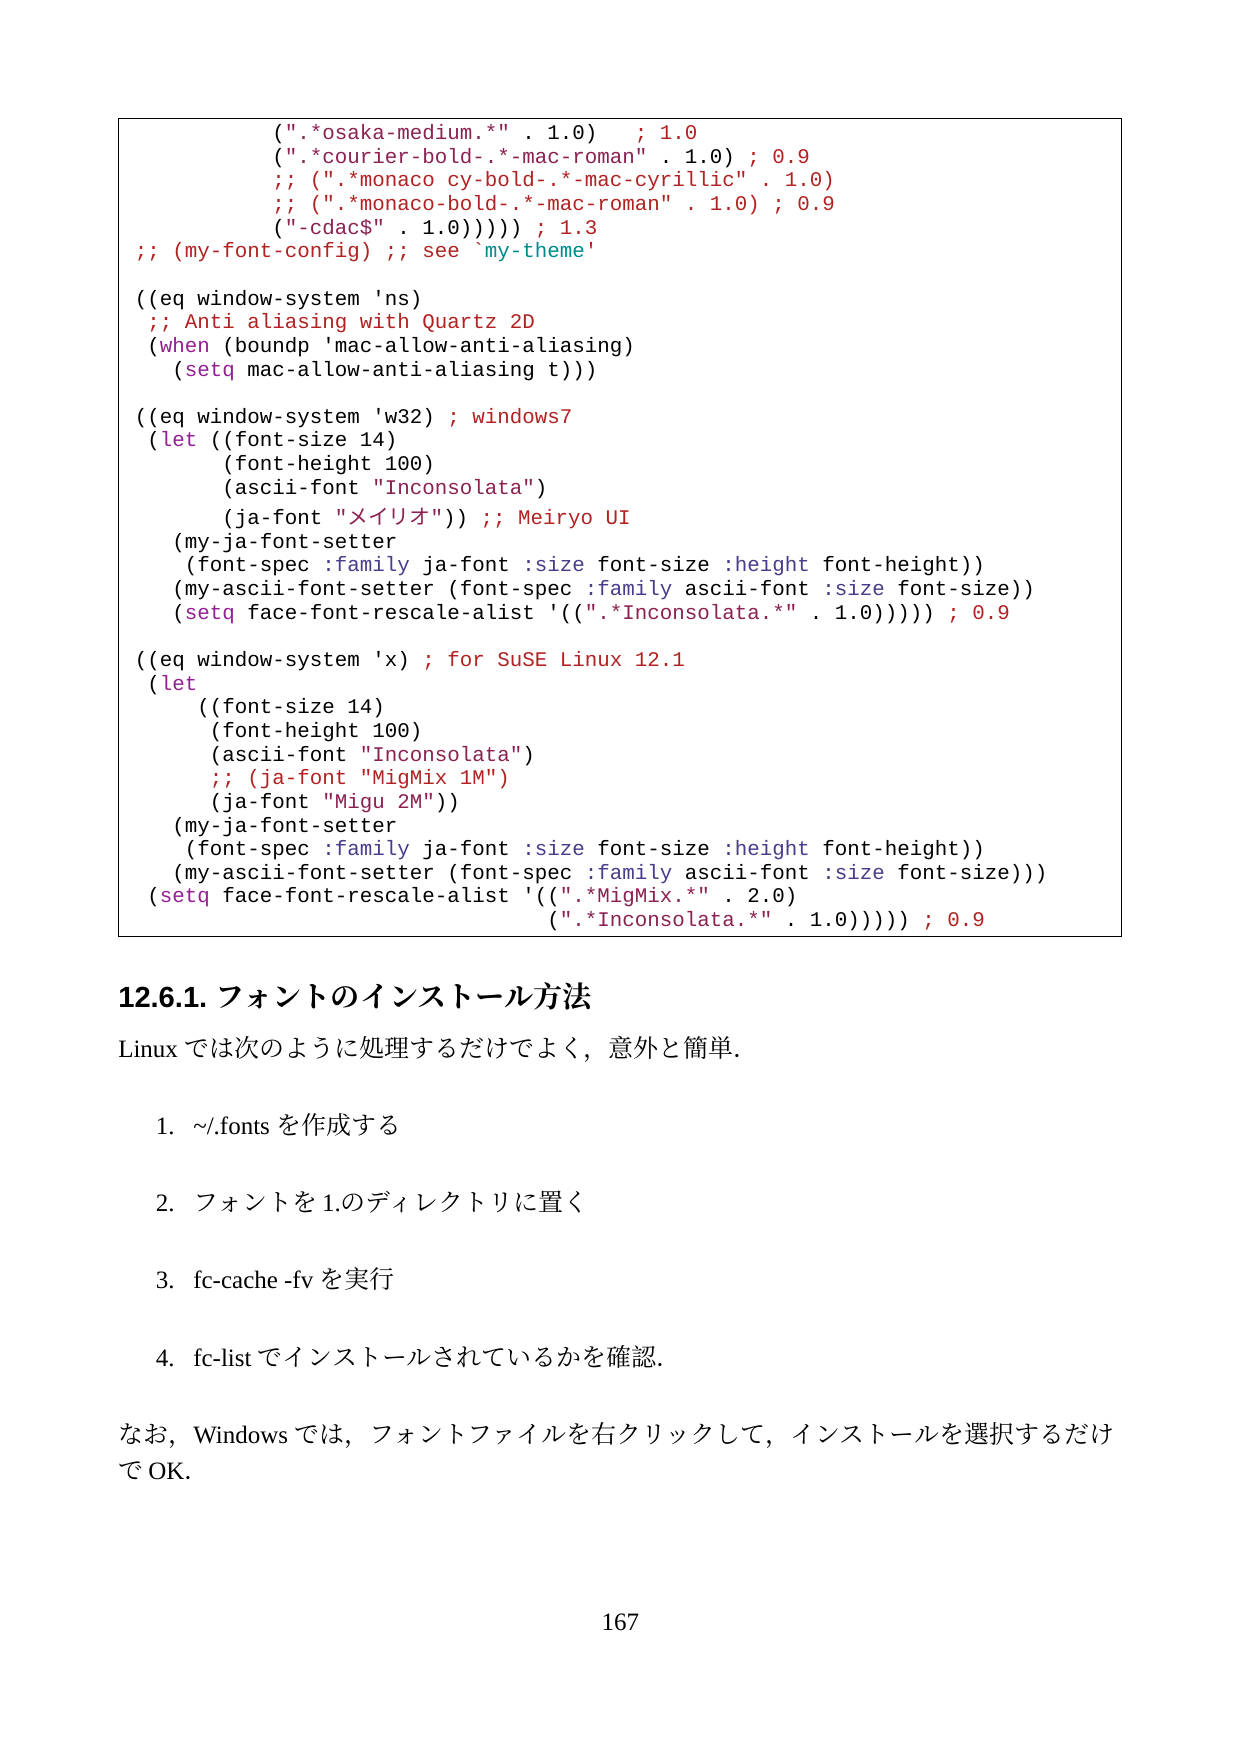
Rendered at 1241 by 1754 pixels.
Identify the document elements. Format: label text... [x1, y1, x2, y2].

text (setq face-font-rescale-alist '((".*MigMix.*" . 2.0) [119, 882, 1121, 905]
text (my-ja-font-setter [119, 811, 1121, 834]
text (font-spec :family ja-font :size font-size :height font-height)) [119, 834, 1121, 858]
text ("-cdac$" . 1.0))))) ; 1.3 [119, 213, 1121, 236]
text ((eq window-system 'x) ; for SuSE Linux 12.1 [119, 645, 1121, 669]
text (ascii-font "Inconsolata") [119, 473, 1121, 496]
text (font-height 100) [119, 449, 1121, 473]
text ((font-size 14) [119, 692, 1121, 716]
text (".*courier-bold-.*-mac-roman" . 1.0) ; 0.9 [119, 142, 1121, 165]
list fc-cache -fv を実行 [156, 1260, 1122, 1325]
text なお，Windows では，フォントファイルを右クリックして，インストールを選択するだけでOK． [118, 1414, 1122, 1515]
text Linux では次のように処理するだけでよく，意外と簡単． [118, 1028, 1122, 1093]
text (setq face-font-rescale-alist '((".*Inconsolata.*" . 1.0))))) ; 0.9 [119, 598, 1121, 621]
subtitle フォントのインストール方法 [118, 974, 1122, 1016]
text (ja-font "メイリオ")) ;; Meiryo UI [119, 496, 1121, 527]
text (ja-font "Migu 2M")) [119, 787, 1121, 811]
text (font-spec :family ja-font :size font-size :height font-height)) [119, 551, 1121, 574]
text (my-ja-font-setter [119, 527, 1121, 551]
text (my-ascii-font-setter (font-spec :family ascii-font :size font-size)) [119, 574, 1121, 598]
text ;; Anti aliasing with Quartz 2D [119, 307, 1121, 331]
list fc-list でインストールされているかを確認． [156, 1337, 1122, 1402]
text (".*Inconsolata.*" . 1.0))))) ; 0.9 [119, 905, 1121, 936]
text (my-ascii-font-setter (font-spec :family ascii-font :size font-size))) [119, 858, 1121, 882]
text (let [119, 669, 1121, 692]
text ((eq window-system 'w32) ; windows7 [119, 402, 1121, 426]
text (ascii-font "Inconsolata") [119, 740, 1121, 763]
list ~/.fonts を作成する [156, 1106, 1122, 1170]
text (".*osaka-medium.*" . 1.0) ; 1.0 [119, 119, 1121, 142]
text (setq mac-allow-anti-aliasing t))) [119, 354, 1121, 378]
text ;; (ja-font "MigMix 1M") [119, 763, 1121, 787]
text ;; (".*monaco-bold-.*-mac-roman" . 1.0) ; 0.9 [119, 189, 1121, 213]
list フォントを1.のディレクトリに置く [156, 1183, 1122, 1248]
text (let ((font-size 14) [119, 426, 1121, 449]
text ;; (my-font-config) ;; see `my-theme' [119, 236, 1121, 260]
text (font-height 100) [119, 716, 1121, 740]
text ((eq window-system 'ns) [119, 284, 1121, 307]
text ;; (".*monaco cy-bold-.*-mac-cyrillic" . 1.0) [119, 165, 1121, 189]
text (when (boundp 'mac-allow-anti-aliasing) [119, 331, 1121, 354]
